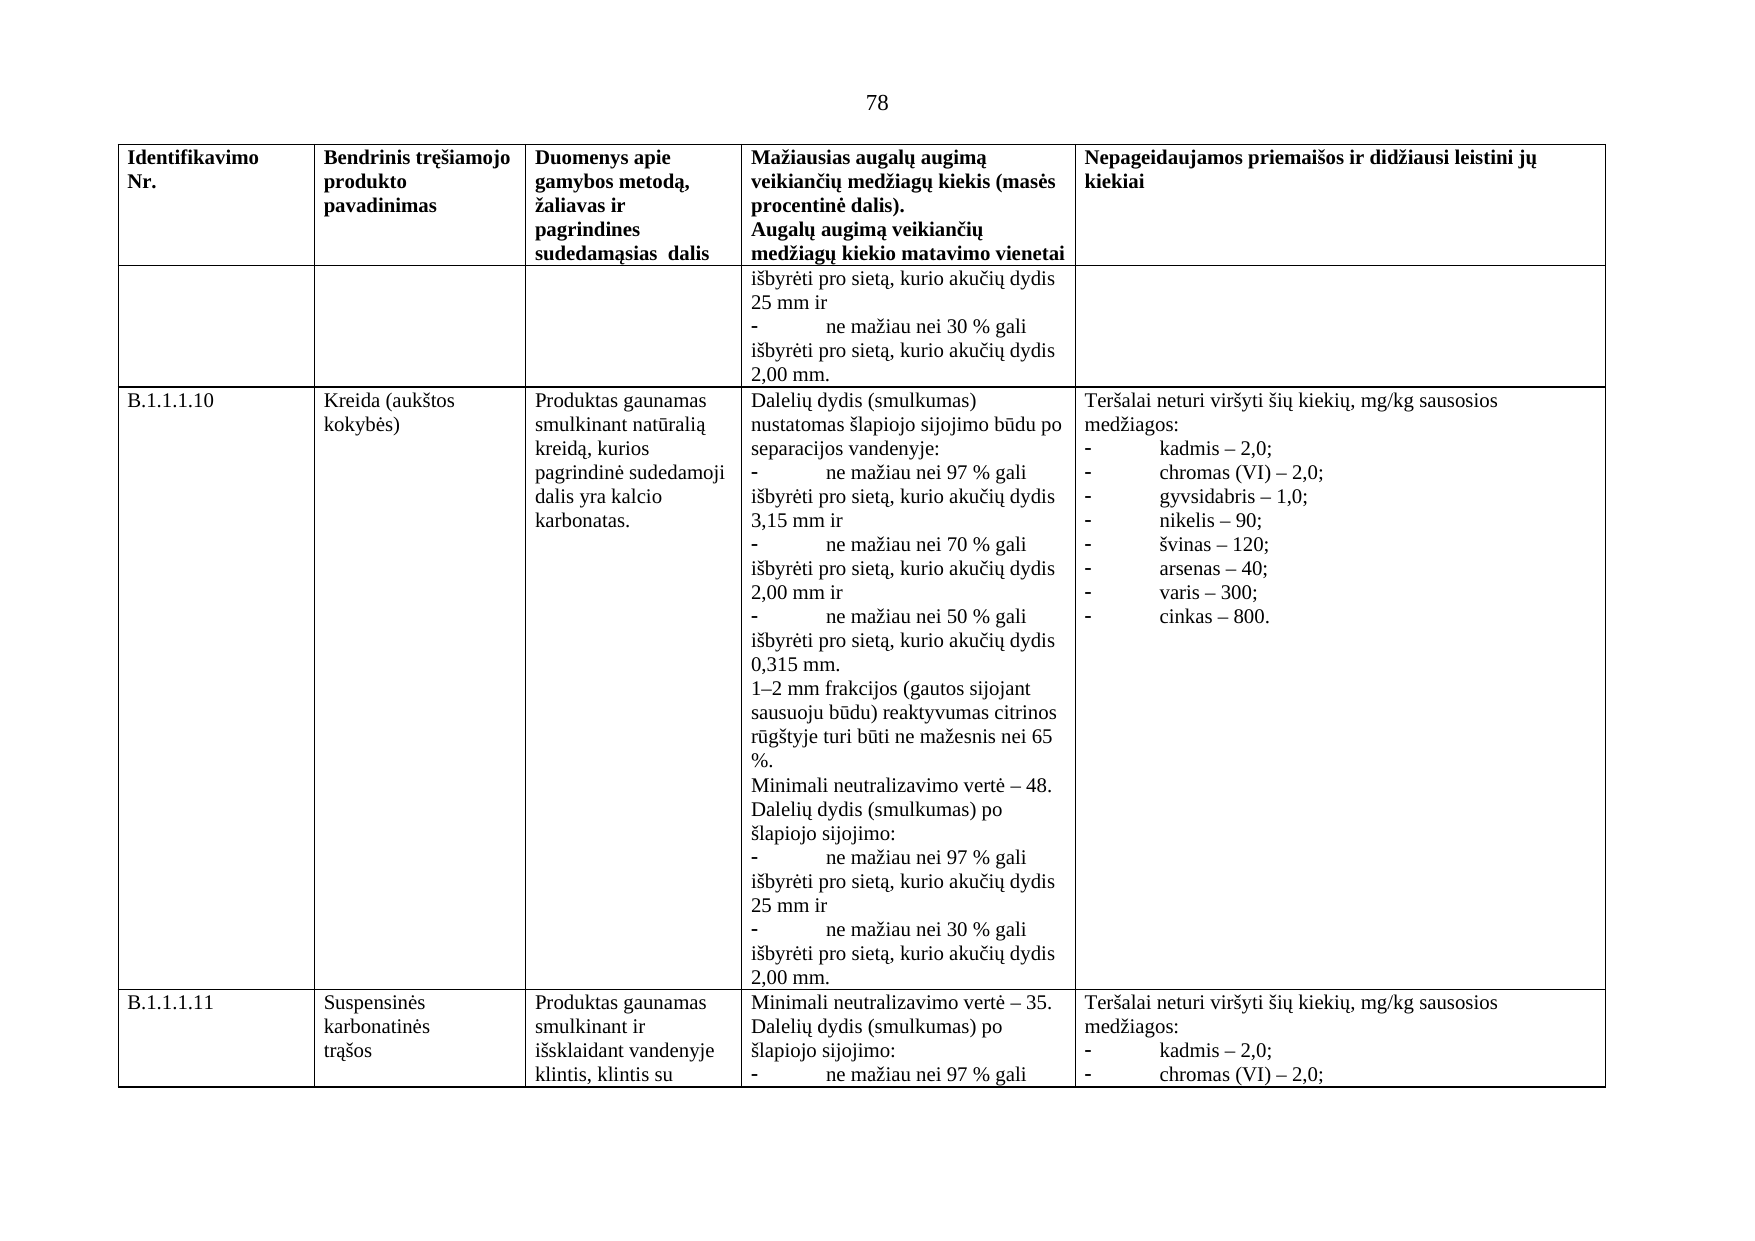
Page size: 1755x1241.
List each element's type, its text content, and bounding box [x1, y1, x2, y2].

table_cell [315, 266, 525, 386]
table_header Bendrinis tręšiamojo produkto pavadinimas [315, 145, 525, 265]
table_cell Minimali neutralizavimo vertė – 35. Dalelių dydis (smulkumas) po šlapiojo sijojimo:  ne mažiau nei 97 % gali [742, 990, 1075, 1086]
table_cell [1076, 266, 1605, 386]
table_cell Produktas gaunamas smulkinant natūralią kreidą, kurios pagrindinė sudedamoji dalis yra kalcio karbonatas. [526, 388, 741, 989]
table_header Mažiausias augalų augimą veikiančių medžiagų kiekis (masės procentinė dalis). Augalų augimą veikiančių medžiagų kiekio matavimo vienetai [742, 145, 1075, 265]
table_cell B.1.1.1.11 [119, 990, 314, 1086]
table_cell [119, 266, 314, 386]
table_cell Suspensinės karbonatinės trąšos [315, 990, 525, 1086]
table_cell Teršalai neturi viršyti šių kiekių, mg/kg sausosios medžiagos:  kadmis – 2,0;  chromas (VI) – 2,0; [1076, 990, 1605, 1086]
table_header Duomenys apie gamybos metodą, žaliavas ir pagrindines sudedamąsias dalis [526, 145, 741, 265]
table_header Nepageidaujamos priemaišos ir didžiausi leistini jų kiekiai [1076, 145, 1605, 265]
table_cell Produktas gaunamas smulkinant ir išsklaidant vandenyje klintis, klintis su [526, 990, 741, 1086]
table_cell Teršalai neturi viršyti šių kiekių, mg/kg sausosios medžiagos:  kadmis – 2,0;  chromas (VI) – 2,0;  gyvsidabris – 1,0;  nikelis – 90;  švinas – 120;  arsenas – 40;  varis – 300;  cinkas – 800. [1076, 388, 1605, 989]
table_cell Kreida (aukštos kokybės) [315, 388, 525, 989]
table_cell išbyrėti pro sietą, kurio akučių dydis 25 mm ir  ne mažiau nei 30 % gali išbyrėti pro sietą, kurio akučių dydis 2,00 mm. [742, 266, 1075, 386]
table_cell [526, 266, 741, 386]
table_cell Dalelių dydis (smulkumas) nustatomas šlapiojo sijojimo būdu po separacijos vandenyje:  ne mažiau nei 97 % gali išbyrėti pro sietą, kurio akučių dydis 3,15 mm ir  ne mažiau nei 70 % gali išbyrėti pro sietą, kurio akučių dydis 2,00 mm ir  ne mažiau nei 50 % gali išbyrėti pro sietą, kurio akučių dydis 0,315 mm. 1–2 mm frakcijos (gautos sijojant sausuoju būdu) reaktyvumas citrinos rūgštyje turi būti ne mažesnis nei 65 %. Minimali neutralizavimo vertė – 48. Dalelių dydis (smulkumas) po šlapiojo sijojimo:  ne mažiau nei 97 % gali išbyrėti pro sietą, kurio akučių dydis 25 mm ir  ne mažiau nei 30 % gali išbyrėti pro sietą, kurio akučių dydis 2,00 mm. [742, 388, 1075, 989]
table_header Identifikavimo Nr. [119, 145, 314, 265]
table_cell B.1.1.1.10 [119, 388, 314, 989]
